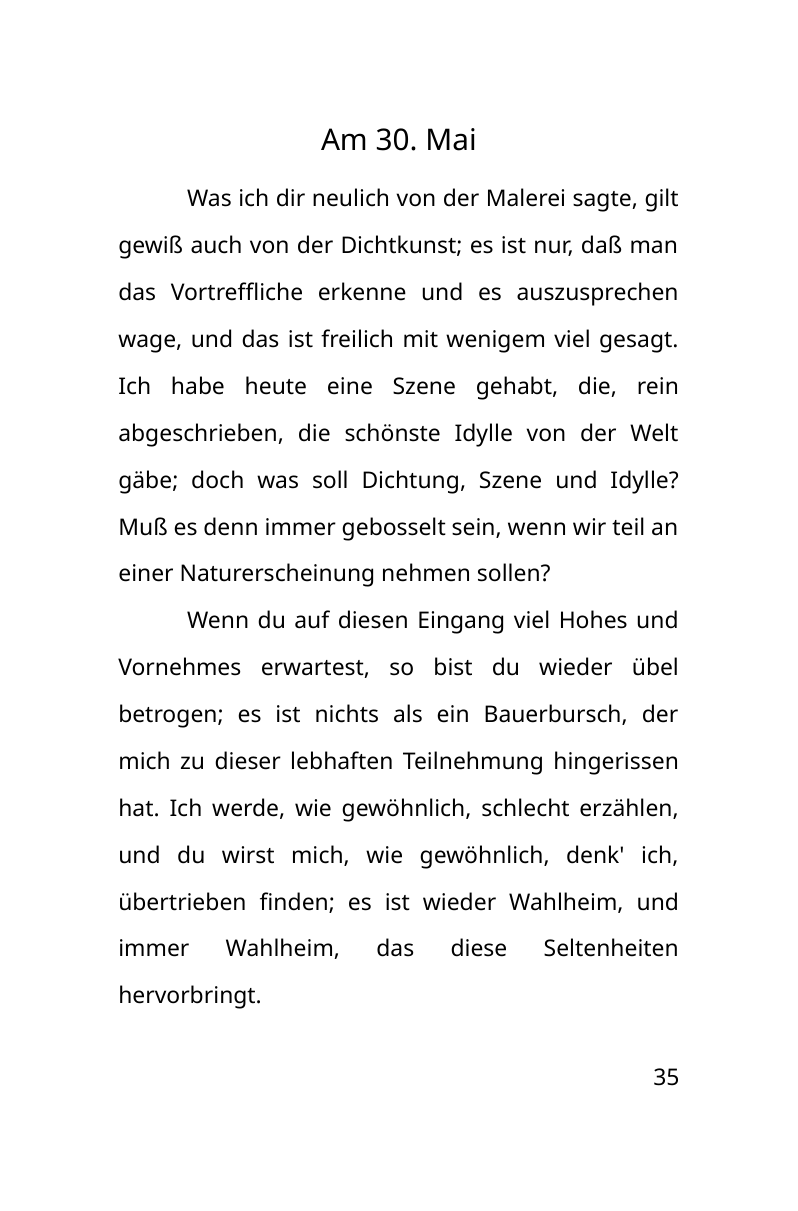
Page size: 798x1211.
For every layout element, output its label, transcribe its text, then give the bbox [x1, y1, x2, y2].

text Was ich dir neulich von der Malerei sagte, gilt gewiß auch von der Dichtkunst; es ist nur, daß man das Vortreffliche erkenne und es auszusprechen wage, und das ist freilich mit wenigem viel gesagt. Ich habe heute eine Szene gehabt, die, rein abgeschrieben, die schönste Idylle von der Welt gäbe; doch was soll Dichtung, Szene und Idylle? Muß es denn immer gebosselt sein, wenn wir teil an einer Naturerscheinung nehmen sollen? [118, 182, 679, 589]
subtitle Am 30. Mai [118, 118, 679, 159]
text Wenn du auf diesen Eingang viel Hohes und Vornehmes erwartest, so bist du wieder übel betrogen; es ist nichts als ein Bauerbursch, der mich zu dieser lebhaften Teilnehmung hingerissen hat. Ich werde, wie gewöhnlich, schlecht erzählen, und du wirst mich, wie gewöhnlich, denk' ich, übertrieben finden; es ist wieder Wahlheim, und immer Wahlheim, das diese Seltenheiten hervorbringt. [118, 604, 679, 1011]
